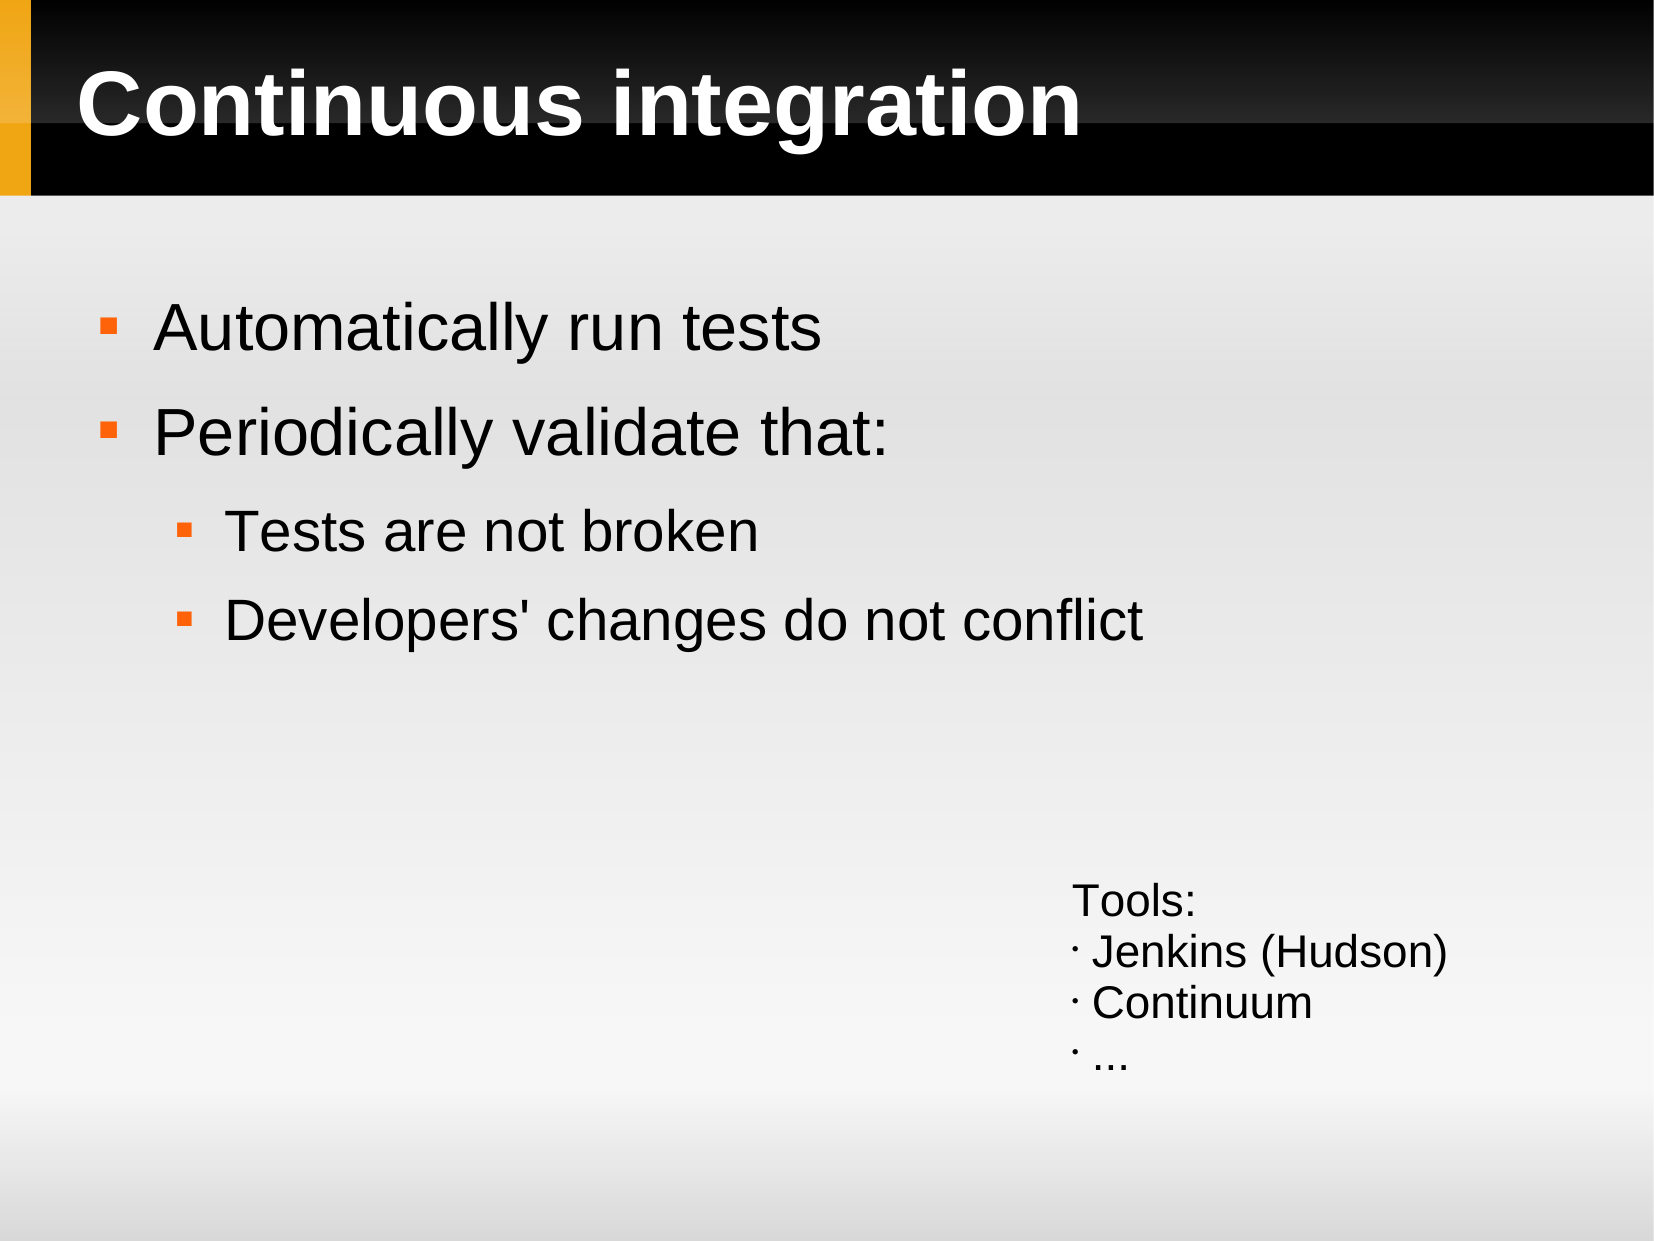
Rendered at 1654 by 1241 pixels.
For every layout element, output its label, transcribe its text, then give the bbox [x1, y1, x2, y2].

picture [0, 0, 1654, 1241]
text_box Tools: Jenkins (Hudson) Continuum ... [1057, 867, 1576, 1088]
list Automatically run tests Periodically validate that: Tests are not broken Developers' changes do not conflict [82, 290, 1571, 751]
title Continuous integration [76, 0, 1565, 208]
